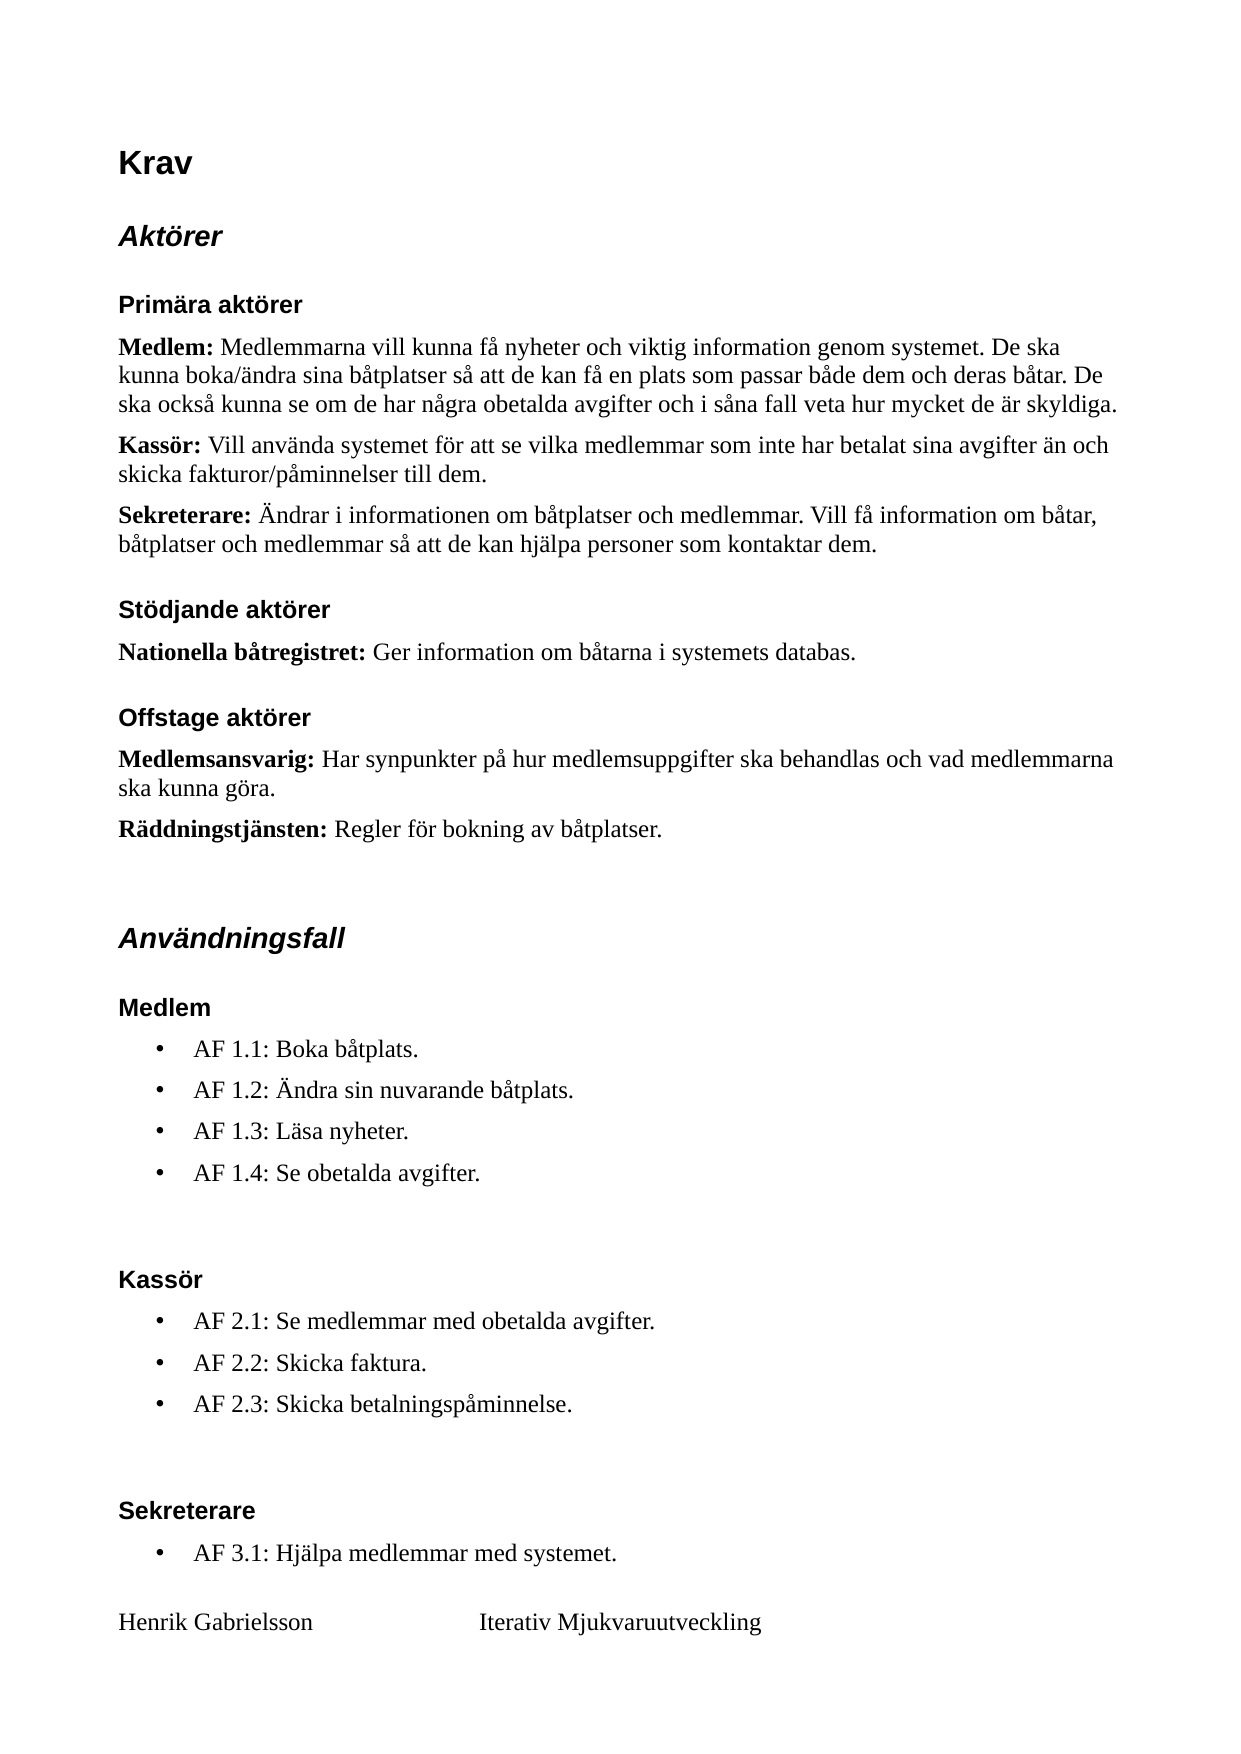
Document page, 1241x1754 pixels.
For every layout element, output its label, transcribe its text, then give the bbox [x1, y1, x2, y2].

text Medlemsansvarig: Har synpunkter på hur medlemsuppgifter ska behandlas och vad medlemmarna ska kunna göra. [118, 744, 1122, 802]
subtitle Offstage aktörer [118, 703, 1122, 732]
list AF 3.1: Hjälpa medlemmar med systemet. [156, 1538, 1122, 1566]
text Medlem: Medlemmarna vill kunna få nyheter och viktig information genom systemet. De ska kunna boka/ändra sina båtplatser så att de kan få en plats som passar både dem och deras båtar. De ska också kunna se om de har några obetalda avgifter och i såna fall veta hur mycket de är skyldiga. [118, 332, 1122, 418]
text Kassör: Vill använda systemet för att se vilka medlemmar som inte har betalat sina avgifter än och skicka fakturor/påminnelser till dem. [118, 430, 1122, 488]
list AF 2.3: Skicka betalningspåminnelse. [156, 1389, 1122, 1418]
subtitle Medlem [118, 993, 1122, 1021]
subtitle Krav [118, 143, 1122, 182]
subtitle Aktörer [118, 219, 1122, 253]
subtitle Sekreterare [118, 1496, 1122, 1525]
list AF 1.3: Läsa nyheter. [156, 1116, 1122, 1145]
list AF 2.2: Skicka faktura. [156, 1348, 1122, 1376]
text Räddningstjänsten: Regler för bokning av båtplatser. [118, 814, 1122, 843]
text Nationella båtregistret: Ger information om båtarna i systemets databas. [118, 637, 1122, 665]
list AF 1.1: Boka båtplats. [156, 1034, 1122, 1063]
list AF 1.2: Ändra sin nuvarande båtplats. [156, 1075, 1122, 1104]
subtitle Användningsfall [118, 922, 1122, 955]
list AF 1.4: Se obetalda avgifter. [156, 1158, 1122, 1186]
subtitle Kassör [118, 1265, 1122, 1294]
text Sekreterare: Ändrar i informationen om båtplatser och medlemmar. Vill få information om båtar, båtplatser och medlemmar så att de kan hjälpa personer som kontaktar dem. [118, 500, 1122, 558]
subtitle Stödjande aktörer [118, 595, 1122, 624]
subtitle Primära aktörer [118, 290, 1122, 319]
list AF 2.1: Se medlemmar med obetalda avgifter. [156, 1306, 1122, 1335]
